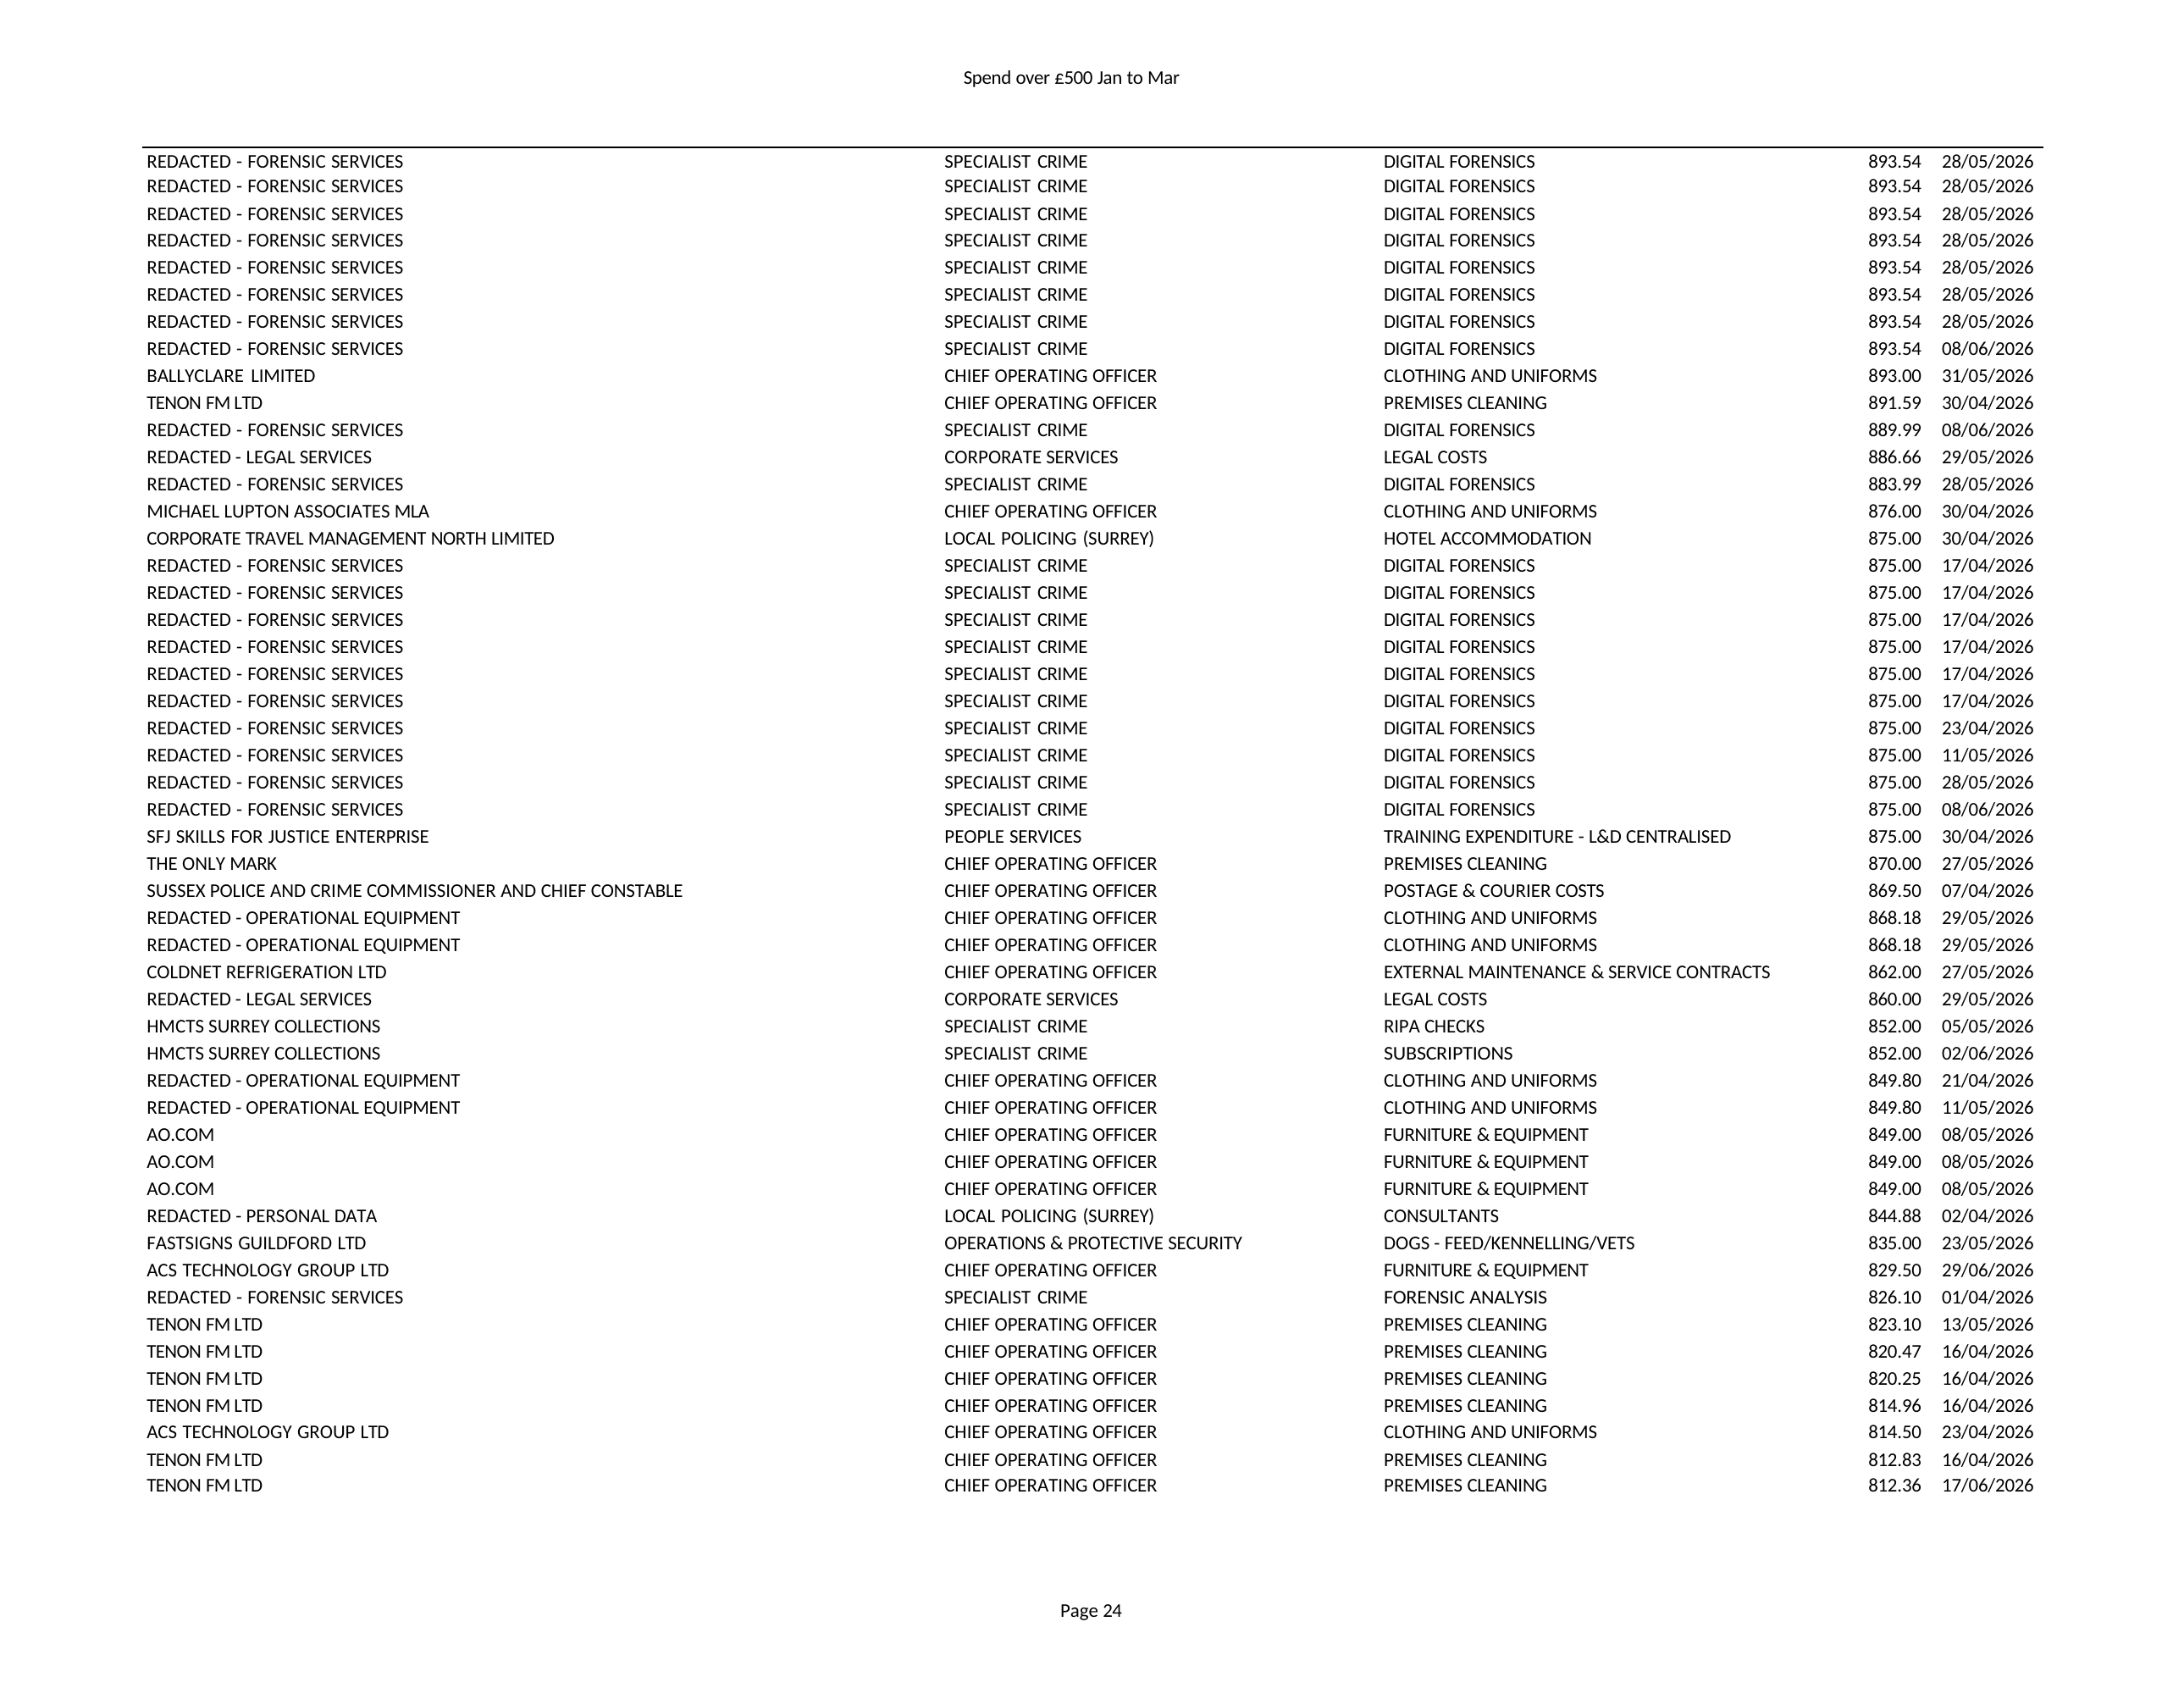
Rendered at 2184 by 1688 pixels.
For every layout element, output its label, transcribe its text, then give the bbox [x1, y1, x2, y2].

table_cell 893.54 [1793, 148, 1930, 173]
table_cell DIGITAL FORENSICS [1380, 661, 1793, 687]
table_cell SPECIALIST CRIME [940, 1039, 1380, 1066]
table_cell PREMISES CLEANING [1380, 1337, 1793, 1364]
table_cell 17/04/2026 [1930, 579, 2043, 606]
table_cell 893.54 [1793, 254, 1930, 281]
table_cell SPECIALIST CRIME [940, 715, 1380, 741]
table_cell 849.00 [1793, 1121, 1930, 1148]
table_cell AO.COM [142, 1121, 940, 1148]
table_cell LOCAL POLICING (SURREY) [940, 525, 1380, 552]
table_cell REDACTED - LEGAL SERVICES [142, 444, 940, 471]
table_cell DOGS - FEED/KENNELLING/VETS [1380, 1229, 1793, 1256]
table_cell CLOTHING AND UNIFORMS [1380, 498, 1793, 524]
table_cell 28/05/2026 [1930, 148, 2043, 173]
table_cell 875.00 [1793, 661, 1930, 687]
table_cell 28/05/2026 [1930, 769, 2043, 795]
table_cell PREMISES CLEANING [1380, 390, 1793, 417]
table_cell 823.10 [1793, 1310, 1930, 1337]
table_cell 852.00 [1793, 1039, 1930, 1066]
table_cell CLOTHING AND UNIFORMS [1380, 363, 1793, 390]
table_cell 889.99 [1793, 417, 1930, 444]
table_cell DIGITAL FORENSICS [1380, 281, 1793, 308]
table_cell 875.00 [1793, 634, 1930, 660]
table_cell 870.00 [1793, 850, 1930, 877]
table_cell SUBSCRIPTIONS [1380, 1039, 1793, 1066]
table_cell REDACTED - FORENSIC SERVICES [142, 606, 940, 633]
table_cell 01/04/2026 [1930, 1283, 2043, 1310]
table_cell 862.00 [1793, 958, 1930, 985]
table_cell 29/05/2026 [1930, 985, 2043, 1012]
table_cell 17/04/2026 [1930, 552, 2043, 578]
table_cell CLOTHING AND UNIFORMS [1380, 1419, 1793, 1446]
table_cell CHIEF OPERATING OFFICER [940, 363, 1380, 390]
table_cell 11/05/2026 [1930, 1093, 2043, 1121]
table_cell LEGAL COSTS [1380, 444, 1793, 471]
table_cell TENON FM LTD [142, 1364, 940, 1392]
table_cell SPECIALIST CRIME [940, 552, 1380, 578]
table_cell 835.00 [1793, 1229, 1930, 1256]
table_cell EXTERNAL MAINTENANCE & SERVICE CONTRACTS [1380, 958, 1793, 985]
table_cell SPECIALIST CRIME [940, 1283, 1380, 1310]
table_cell 849.00 [1793, 1148, 1930, 1175]
table_cell THE ONLY MARK [142, 850, 940, 877]
table_cell CLOTHING AND UNIFORMS [1380, 904, 1793, 931]
table_cell TRAINING EXPENDITURE - L&D CENTRALISED [1380, 822, 1793, 850]
table_cell ACS TECHNOLOGY GROUP LTD [142, 1419, 940, 1446]
table_cell REDACTED - OPERATIONAL EQUIPMENT [142, 1066, 940, 1093]
table_cell SPECIALIST CRIME [940, 200, 1380, 227]
table_cell REDACTED - FORENSIC SERVICES [142, 308, 940, 335]
table_cell DIGITAL FORENSICS [1380, 769, 1793, 795]
table_cell 23/04/2026 [1930, 715, 2043, 741]
table_cell 23/05/2026 [1930, 1229, 2043, 1256]
table_cell DIGITAL FORENSICS [1380, 308, 1793, 335]
table_cell SPECIALIST CRIME [940, 741, 1380, 768]
table_cell 28/05/2026 [1930, 308, 2043, 335]
table_cell 17/04/2026 [1930, 634, 2043, 660]
table_cell CHIEF OPERATING OFFICER [940, 1392, 1380, 1419]
table_cell CHIEF OPERATING OFFICER [940, 1066, 1380, 1093]
table_cell 849.80 [1793, 1093, 1930, 1121]
table_cell SPECIALIST CRIME [940, 769, 1380, 795]
table_cell REDACTED - FORENSIC SERVICES [142, 200, 940, 227]
table_cell 869.50 [1793, 877, 1930, 904]
table_cell TENON FM LTD [142, 1392, 940, 1419]
table_cell BALLYCLARE LIMITED [142, 363, 940, 390]
table_cell 860.00 [1793, 985, 1930, 1012]
table_cell CHIEF OPERATING OFFICER [940, 958, 1380, 985]
table_cell LEGAL COSTS [1380, 985, 1793, 1012]
table_cell DIGITAL FORENSICS [1380, 552, 1793, 578]
table_cell REDACTED - FORENSIC SERVICES [142, 795, 940, 822]
table_cell 875.00 [1793, 715, 1930, 741]
table_cell CHIEF OPERATING OFFICER [940, 1446, 1380, 1473]
table_cell DIGITAL FORENSICS [1380, 606, 1793, 633]
table_cell REDACTED - OPERATIONAL EQUIPMENT [142, 931, 940, 958]
table_cell CHIEF OPERATING OFFICER [940, 1473, 1380, 1498]
table_cell 16/04/2026 [1930, 1364, 2043, 1392]
table_cell 08/05/2026 [1930, 1121, 2043, 1148]
table_cell ACS TECHNOLOGY GROUP LTD [142, 1256, 940, 1283]
table_cell 16/04/2026 [1930, 1446, 2043, 1473]
table_cell PREMISES CLEANING [1380, 1392, 1793, 1419]
table_cell 875.00 [1793, 795, 1930, 822]
table_cell OPERATIONS & PROTECTIVE SECURITY [940, 1229, 1380, 1256]
table_cell SPECIALIST CRIME [940, 281, 1380, 308]
table_cell DIGITAL FORENSICS [1380, 173, 1793, 200]
table_cell 829.50 [1793, 1256, 1930, 1283]
table_cell 875.00 [1793, 822, 1930, 850]
table_cell SPECIALIST CRIME [940, 308, 1380, 335]
table_cell HMCTS SURREY COLLECTIONS [142, 1039, 940, 1066]
table_cell 08/06/2026 [1930, 417, 2043, 444]
table_cell 28/05/2026 [1930, 200, 2043, 227]
table_cell DIGITAL FORENSICS [1380, 687, 1793, 714]
table_cell PREMISES CLEANING [1380, 850, 1793, 877]
table_cell REDACTED - FORENSIC SERVICES [142, 471, 940, 498]
table_cell SPECIALIST CRIME [940, 606, 1380, 633]
table_cell 875.00 [1793, 552, 1930, 578]
table_cell 812.36 [1793, 1473, 1930, 1498]
table_cell CORPORATE SERVICES [940, 444, 1380, 471]
table_cell DIGITAL FORENSICS [1380, 417, 1793, 444]
table_cell FORENSIC ANALYSIS [1380, 1283, 1793, 1310]
table_cell 16/04/2026 [1930, 1337, 2043, 1364]
table_cell 868.18 [1793, 931, 1930, 958]
table_cell 868.18 [1793, 904, 1930, 931]
table_cell 02/04/2026 [1930, 1202, 2043, 1229]
table_cell 891.59 [1793, 390, 1930, 417]
table_cell 05/05/2026 [1930, 1012, 2043, 1039]
table_cell FURNITURE & EQUIPMENT [1380, 1175, 1793, 1202]
table_cell PREMISES CLEANING [1380, 1473, 1793, 1498]
table_cell REDACTED - FORENSIC SERVICES [142, 579, 940, 606]
table_cell TENON FM LTD [142, 1446, 940, 1473]
table_cell SPECIALIST CRIME [940, 795, 1380, 822]
table_cell 23/04/2026 [1930, 1419, 2043, 1446]
table_cell 893.54 [1793, 173, 1930, 200]
table_cell REDACTED - FORENSIC SERVICES [142, 687, 940, 714]
table_cell 08/05/2026 [1930, 1148, 2043, 1175]
table_cell CHIEF OPERATING OFFICER [940, 1364, 1380, 1392]
table_cell 875.00 [1793, 741, 1930, 768]
table_cell SPECIALIST CRIME [940, 634, 1380, 660]
table_cell REDACTED - OPERATIONAL EQUIPMENT [142, 1093, 940, 1121]
table_cell 07/04/2026 [1930, 877, 2043, 904]
table_cell 16/04/2026 [1930, 1392, 2043, 1419]
table_cell 11/05/2026 [1930, 741, 2043, 768]
table_cell DIGITAL FORENSICS [1380, 335, 1793, 363]
table_cell DIGITAL FORENSICS [1380, 148, 1793, 173]
table_cell 893.54 [1793, 335, 1930, 363]
table_cell MICHAEL LUPTON ASSOCIATES MLA [142, 498, 940, 524]
table_cell 29/06/2026 [1930, 1256, 2043, 1283]
table_cell 886.66 [1793, 444, 1930, 471]
table_cell 08/06/2026 [1930, 335, 2043, 363]
table_cell 31/05/2026 [1930, 363, 2043, 390]
table_cell 28/05/2026 [1930, 173, 2043, 200]
table_cell REDACTED - FORENSIC SERVICES [142, 661, 940, 687]
table_cell SPECIALIST CRIME [940, 661, 1380, 687]
table_cell 876.00 [1793, 498, 1930, 524]
table_cell DIGITAL FORENSICS [1380, 471, 1793, 498]
table_cell 814.96 [1793, 1392, 1930, 1419]
table_cell CHIEF OPERATING OFFICER [940, 1093, 1380, 1121]
table_cell REDACTED - FORENSIC SERVICES [142, 769, 940, 795]
table_cell CONSULTANTS [1380, 1202, 1793, 1229]
table_cell CORPORATE SERVICES [940, 985, 1380, 1012]
table_cell DIGITAL FORENSICS [1380, 634, 1793, 660]
table_cell 29/05/2026 [1930, 444, 2043, 471]
table_cell 02/06/2026 [1930, 1039, 2043, 1066]
table_cell 893.54 [1793, 200, 1930, 227]
table_cell CLOTHING AND UNIFORMS [1380, 1066, 1793, 1093]
table_cell 30/04/2026 [1930, 525, 2043, 552]
table_cell REDACTED - FORENSIC SERVICES [142, 634, 940, 660]
table_cell DIGITAL FORENSICS [1380, 795, 1793, 822]
table_cell 875.00 [1793, 525, 1930, 552]
table_cell 875.00 [1793, 769, 1930, 795]
table_cell DIGITAL FORENSICS [1380, 200, 1793, 227]
table_cell REDACTED - PERSONAL DATA [142, 1202, 940, 1229]
table_cell CHIEF OPERATING OFFICER [940, 850, 1380, 877]
table_cell CHIEF OPERATING OFFICER [940, 1175, 1380, 1202]
table_cell 29/05/2026 [1930, 931, 2043, 958]
table_cell DIGITAL FORENSICS [1380, 741, 1793, 768]
table_cell SPECIALIST CRIME [940, 148, 1380, 173]
table_cell 27/05/2026 [1930, 958, 2043, 985]
table_cell COLDNET REFRIGERATION LTD [142, 958, 940, 985]
table_cell TENON FM LTD [142, 1337, 940, 1364]
table_cell SPECIALIST CRIME [940, 1012, 1380, 1039]
table_cell HOTEL ACCOMMODATION [1380, 525, 1793, 552]
table_cell SPECIALIST CRIME [940, 227, 1380, 254]
table_cell 820.25 [1793, 1364, 1930, 1392]
table_cell 08/06/2026 [1930, 795, 2043, 822]
table_cell 30/04/2026 [1930, 498, 2043, 524]
table_cell REDACTED - FORENSIC SERVICES [142, 552, 940, 578]
table_cell 29/05/2026 [1930, 904, 2043, 931]
table_cell 875.00 [1793, 606, 1930, 633]
table_cell TENON FM LTD [142, 1310, 940, 1337]
table_cell HMCTS SURREY COLLECTIONS [142, 1012, 940, 1039]
table_cell SUSSEX POLICE AND CRIME COMMISSIONER AND CHIEF CONSTABLE [142, 877, 940, 904]
table_cell PEOPLE SERVICES [940, 822, 1380, 850]
table_cell SPECIALIST CRIME [940, 471, 1380, 498]
table_cell CHIEF OPERATING OFFICER [940, 1419, 1380, 1446]
table_cell REDACTED - LEGAL SERVICES [142, 985, 940, 1012]
table_cell DIGITAL FORENSICS [1380, 715, 1793, 741]
table_cell 875.00 [1793, 687, 1930, 714]
table_cell REDACTED - FORENSIC SERVICES [142, 741, 940, 768]
table_cell SFJ SKILLS FOR JUSTICE ENTERPRISE [142, 822, 940, 850]
table_cell 17/04/2026 [1930, 661, 2043, 687]
table_cell 849.00 [1793, 1175, 1930, 1202]
table_cell 28/05/2026 [1930, 254, 2043, 281]
table_cell TENON FM LTD [142, 390, 940, 417]
table_cell 852.00 [1793, 1012, 1930, 1039]
table_cell 814.50 [1793, 1419, 1930, 1446]
table_cell REDACTED - OPERATIONAL EQUIPMENT [142, 904, 940, 931]
table_cell 30/04/2026 [1930, 822, 2043, 850]
table_cell CLOTHING AND UNIFORMS [1380, 931, 1793, 958]
table_cell 849.80 [1793, 1066, 1930, 1093]
table_cell DIGITAL FORENSICS [1380, 254, 1793, 281]
table_cell 812.83 [1793, 1446, 1930, 1473]
table_cell CHIEF OPERATING OFFICER [940, 1121, 1380, 1148]
table_cell 893.54 [1793, 281, 1930, 308]
table_cell CORPORATE TRAVEL MANAGEMENT NORTH LIMITED [142, 525, 940, 552]
table_cell CHIEF OPERATING OFFICER [940, 1337, 1380, 1364]
table_cell 17/04/2026 [1930, 687, 2043, 714]
table_cell 893.54 [1793, 227, 1930, 254]
table_cell SPECIALIST CRIME [940, 254, 1380, 281]
table_cell DIGITAL FORENSICS [1380, 579, 1793, 606]
table_cell CHIEF OPERATING OFFICER [940, 1148, 1380, 1175]
table_cell AO.COM [142, 1148, 940, 1175]
table_cell CHIEF OPERATING OFFICER [940, 390, 1380, 417]
table_cell SPECIALIST CRIME [940, 173, 1380, 200]
table_cell CLOTHING AND UNIFORMS [1380, 1093, 1793, 1121]
table_cell FURNITURE & EQUIPMENT [1380, 1148, 1793, 1175]
table_cell LOCAL POLICING (SURREY) [940, 1202, 1380, 1229]
table_cell 28/05/2026 [1930, 471, 2043, 498]
table_cell REDACTED - FORENSIC SERVICES [142, 417, 940, 444]
table_cell PREMISES CLEANING [1380, 1364, 1793, 1392]
table_cell POSTAGE & COURIER COSTS [1380, 877, 1793, 904]
table_cell REDACTED - FORENSIC SERVICES [142, 1283, 940, 1310]
table_cell CHIEF OPERATING OFFICER [940, 1256, 1380, 1283]
table_cell 28/05/2026 [1930, 227, 2043, 254]
table_cell CHIEF OPERATING OFFICER [940, 1310, 1380, 1337]
table_cell REDACTED - FORENSIC SERVICES [142, 281, 940, 308]
table_cell 28/05/2026 [1930, 281, 2043, 308]
table_cell CHIEF OPERATING OFFICER [940, 498, 1380, 524]
table_cell FURNITURE & EQUIPMENT [1380, 1256, 1793, 1283]
table_cell 875.00 [1793, 579, 1930, 606]
table_cell TENON FM LTD [142, 1473, 940, 1498]
table_cell SPECIALIST CRIME [940, 579, 1380, 606]
table_cell REDACTED - FORENSIC SERVICES [142, 173, 940, 200]
table_cell PREMISES CLEANING [1380, 1310, 1793, 1337]
table_cell 844.88 [1793, 1202, 1930, 1229]
table_cell FASTSIGNS GUILDFORD LTD [142, 1229, 940, 1256]
table_cell AO.COM [142, 1175, 940, 1202]
table_cell REDACTED - FORENSIC SERVICES [142, 335, 940, 363]
table_cell 893.54 [1793, 308, 1930, 335]
table_cell CHIEF OPERATING OFFICER [940, 904, 1380, 931]
table_cell REDACTED - FORENSIC SERVICES [142, 148, 940, 173]
table_cell SPECIALIST CRIME [940, 417, 1380, 444]
table_cell 17/04/2026 [1930, 606, 2043, 633]
table_cell 13/05/2026 [1930, 1310, 2043, 1337]
table_cell FURNITURE & EQUIPMENT [1380, 1121, 1793, 1148]
table_cell 30/04/2026 [1930, 390, 2043, 417]
table_cell REDACTED - FORENSIC SERVICES [142, 227, 940, 254]
table_cell 893.00 [1793, 363, 1930, 390]
table_cell DIGITAL FORENSICS [1380, 227, 1793, 254]
table_cell 883.99 [1793, 471, 1930, 498]
table_cell REDACTED - FORENSIC SERVICES [142, 254, 940, 281]
table_cell 826.10 [1793, 1283, 1930, 1310]
table_cell PREMISES CLEANING [1380, 1446, 1793, 1473]
table_cell SPECIALIST CRIME [940, 335, 1380, 363]
table_cell CHIEF OPERATING OFFICER [940, 931, 1380, 958]
table_cell 21/04/2026 [1930, 1066, 2043, 1093]
table_cell 27/05/2026 [1930, 850, 2043, 877]
table_cell REDACTED - FORENSIC SERVICES [142, 715, 940, 741]
table_cell RIPA CHECKS [1380, 1012, 1793, 1039]
table_cell SPECIALIST CRIME [940, 687, 1380, 714]
table_cell 17/06/2026 [1930, 1473, 2043, 1498]
table_cell 820.47 [1793, 1337, 1930, 1364]
table_cell 08/05/2026 [1930, 1175, 2043, 1202]
table_cell CHIEF OPERATING OFFICER [940, 877, 1380, 904]
